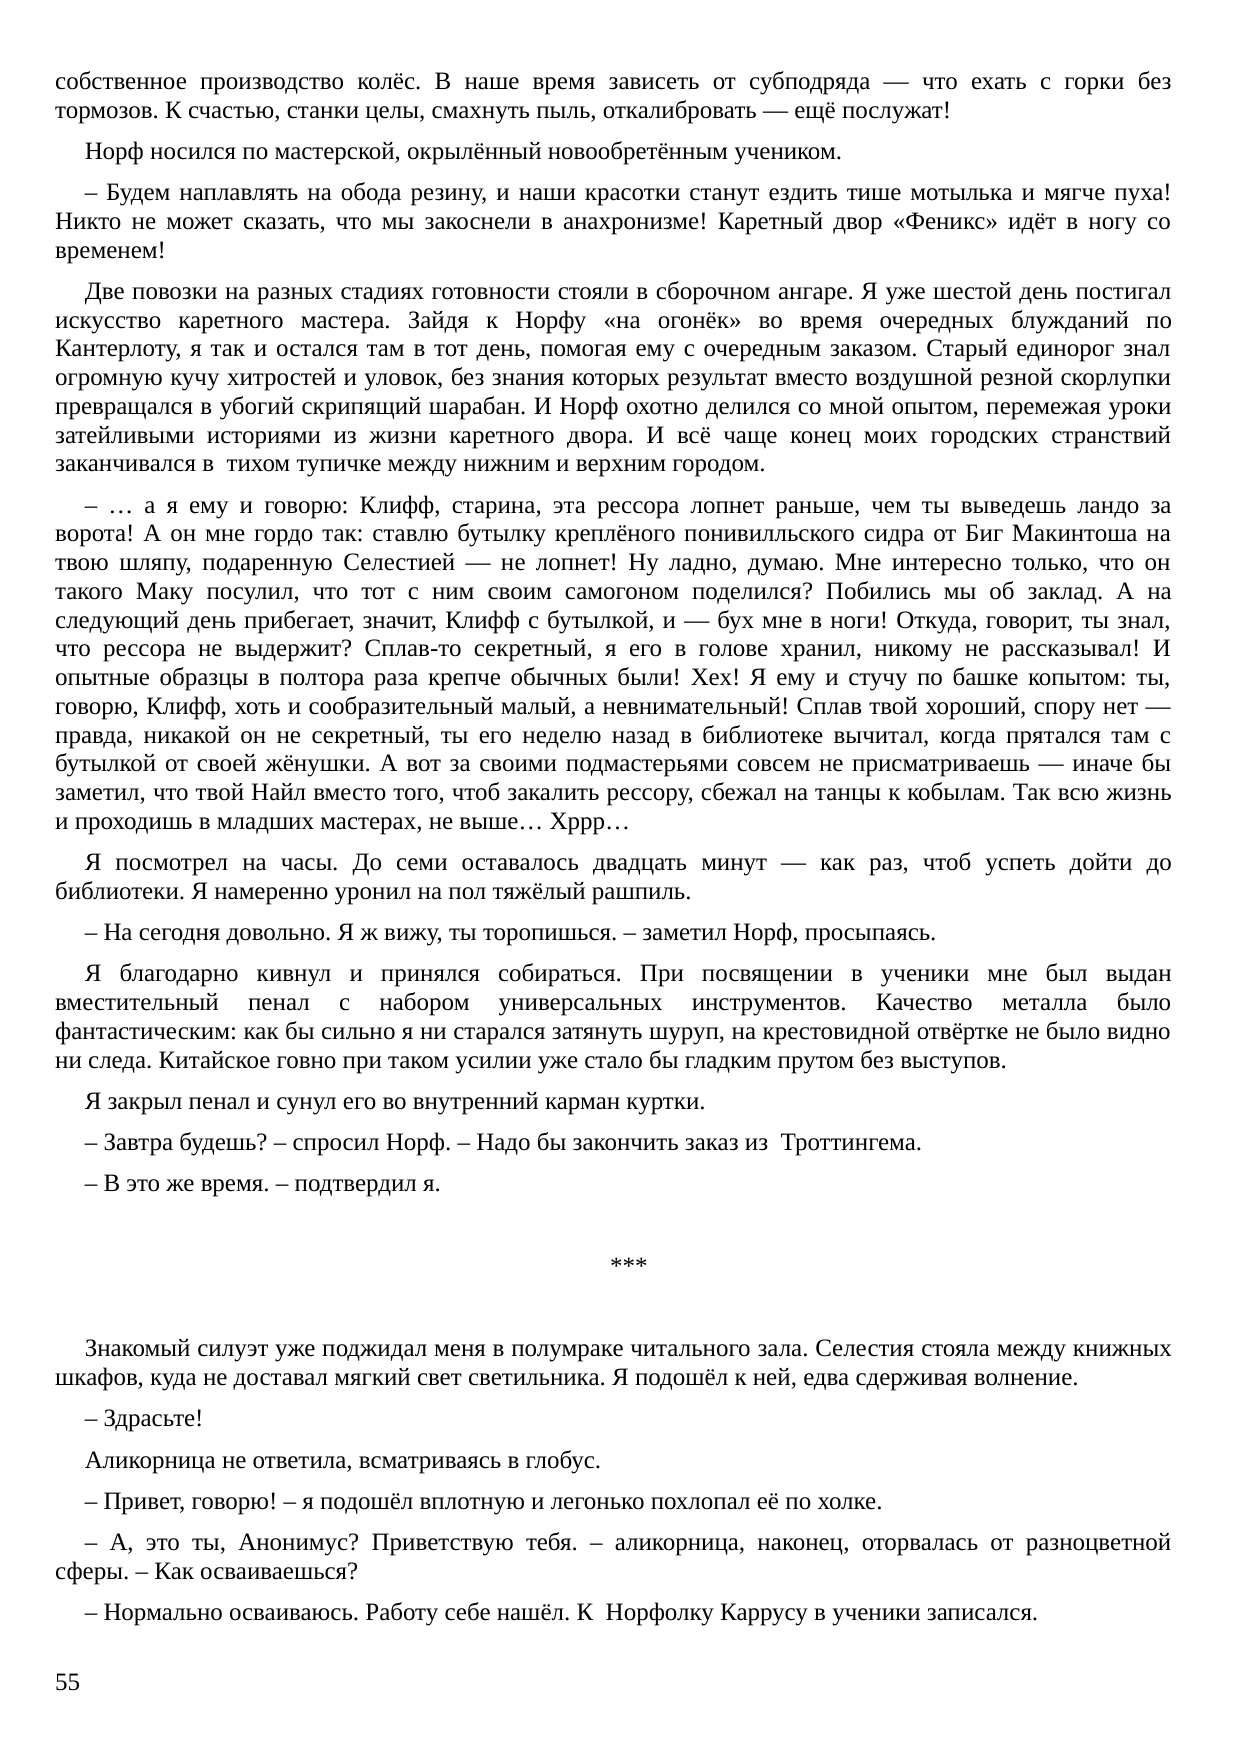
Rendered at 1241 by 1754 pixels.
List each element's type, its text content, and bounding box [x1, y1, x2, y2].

text Две повозки на разных стадиях готовности стояли в сборочном ангаре. Я уже шестой день постигал искусство каретного мастера. Зайдя к Норфу «на огонёк» во время очередных блужданий по Кантерлоту, я так и остался там в тот день, помогая ему с очередным заказом. Старый единорог знал огромную кучу хитростей и уловок, без знания которых результат вместо воздушной резной скорлупки превращался в убогий скрипящий шарабан. И Норф охотно делился со мной опытом, перемежая уроки затейливыми историями из жизни каретного двора. И всё чаще конец моих городских странствий заканчивался в тихом тупичке между нижним и верхним городом. [55, 276, 1173, 477]
text – А, это ты, Анонимус? Приветствую тебя. – аликорница, наконец, оторвалась от разноцветной сферы. – Как осваиваешься? [55, 1527, 1173, 1585]
text – Здрасьте! [55, 1403, 1173, 1432]
text собственное производство колёс. В наше время зависеть от субподряда — что ехать с горки без тормозов. К счастью, станки целы, смахнуть пыль, откалибровать — ещё послужат! [55, 66, 1173, 123]
text Я благодарно кивнул и принялся собираться. При посвящении в ученики мне был выдан вместительный пенал с набором универсальных инструментов. Качество металла было фантастическим: как бы сильно я ни старался затянуть шуруп, на крестовидной отвёртке не было видно ни следа. Китайское говно при таком усилии уже стало бы гладким прутом без выступов. [55, 958, 1173, 1073]
text – На сегодня довольно. Я ж вижу, ты торопишься. – заметил Норф, просыпаясь. [55, 917, 1173, 946]
text – Нормально осваиваюсь. Работу себе нашёл. К Норфолку Каррусу в ученики записался. [55, 1597, 1173, 1626]
text – … а я ему и говорю: Клифф, старина, эта рессора лопнет раньше, чем ты выведешь ландо за ворота! А он мне гордо так: ставлю бутылку креплёного понивилльского сидра от Биг Макинтоша на твою шляпу, подаренную Селестией — не лопнет! Ну ладно, думаю. Мне интересно только, что он такого Маку посулил, что тот с ним своим самогоном поделился? Побились мы об заклад. А на следующий день прибегает, значит, Клифф с бутылкой, и — бух мне в ноги! Откуда, говорит, ты знал, что рессора не выдержит? Сплав-то секретный, я его в голове хранил, никому не рассказывал! И опытные образцы в полтора раза крепче обычных были! Хех! Я ему и стучу по башке копытом: ты, говорю, Клифф, хоть и сообразительный малый, а невнимательный! Сплав твой хороший, спору нет — правда, никакой он не секретный, ты его неделю назад в библиотеке вычитал, когда прятался там с бутылкой от своей жёнушки. А вот за своими подмастерьями совсем не присматриваешь — иначе бы заметил, что твой Найл вместо того, чтоб закалить рессору, сбежал на танцы к кобылам. Так всю жизнь и проходишь в младших мастерах, не выше… Хррр… [55, 490, 1173, 835]
text Знакомый силуэт уже поджидал меня в полумраке читального зала. Селестия стояла между книжных шкафов, куда не доставал мягкий свет светильника. Я подошёл к ней, едва сдерживая волнение. [55, 1333, 1173, 1391]
text – В это же время. – подтвердил я. [55, 1168, 1173, 1197]
text – Завтра будешь? – спросил Норф. – Надо бы закончить заказ из Троттингема. [55, 1127, 1173, 1156]
text Аликорница не ответила, всматриваясь в глобус. [55, 1445, 1173, 1473]
text Я закрыл пенал и сунул его во внутренний карман куртки. [55, 1086, 1173, 1115]
text – Привет, говорю! – я подошёл вплотную и легонько похлопал её по холке. [55, 1486, 1173, 1515]
text Я посмотрел на часы. До семи оставалось двадцать минут — как раз, чтоб успеть дойти до библиотеки. Я намеренно уронил на пол тяжёлый рашпиль. [55, 847, 1173, 905]
text Норф носился по мастерской, окрылённый новообретённым учеником. [55, 136, 1173, 165]
text *** [55, 1251, 1173, 1280]
text – Будем наплавлять на обода резину, и наши красотки станут ездить тише мотылька и мягче пуха! Никто не может сказать, что мы закоснели в анахронизме! Каретный двор «Феникс» идёт в ногу со временем! [55, 177, 1173, 263]
